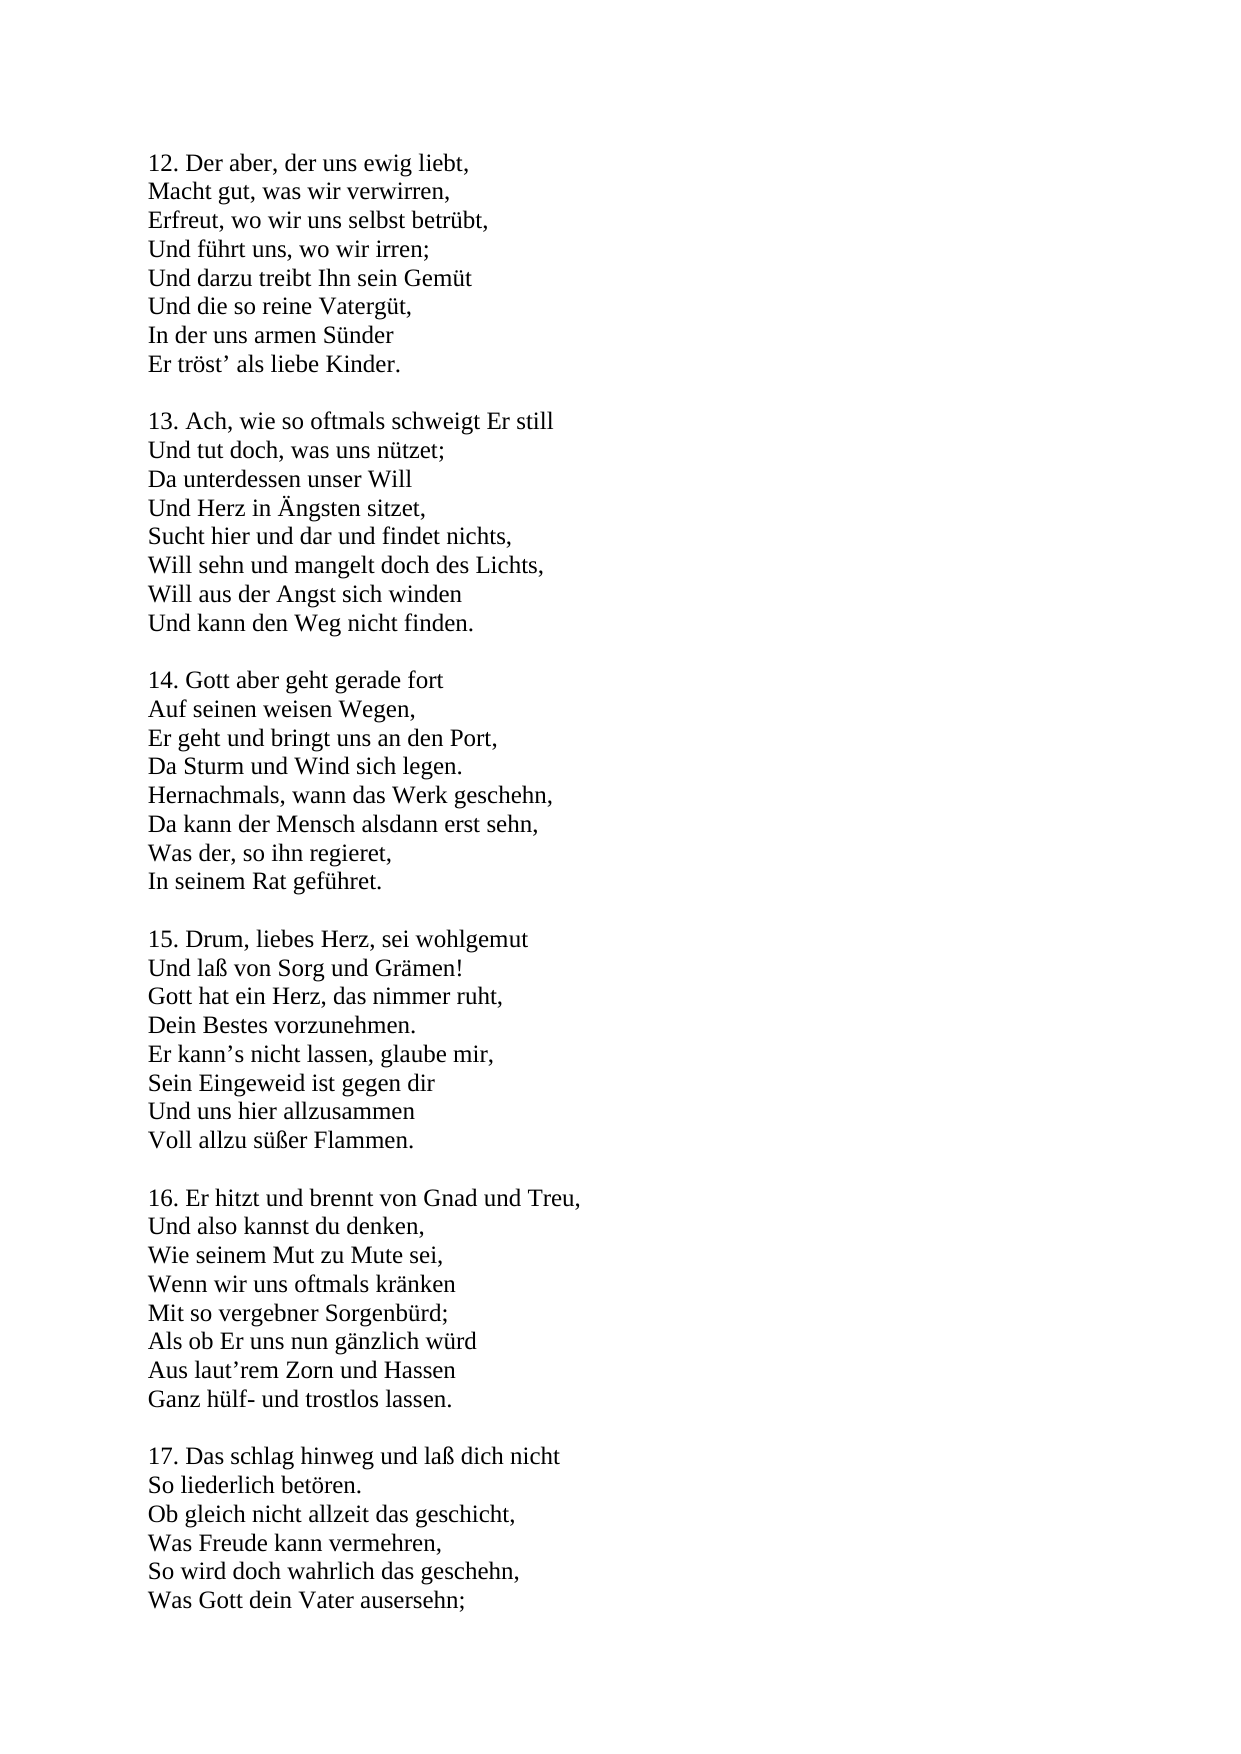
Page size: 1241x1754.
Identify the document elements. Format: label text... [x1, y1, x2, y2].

text Und die so reine Vatergüt, [148, 291, 1093, 320]
text Und kann den Weg nicht finden. [148, 608, 1093, 636]
text 15. Drum, liebes Herz, sei wohlgemut [148, 924, 1093, 953]
text Hernachmals, wann das Werk geschehn, [148, 780, 1093, 809]
text Erfreut, wo wir uns selbst betrübt, [148, 205, 1093, 234]
text Mit so vergebner Sorgenbürd; [148, 1298, 1093, 1326]
text Und führt uns, wo wir irren; [148, 234, 1093, 263]
text Macht gut, was wir verwirren, [148, 176, 1093, 205]
text Und also kannst du denken, [148, 1211, 1093, 1240]
text Ganz hülf- und trostlos lassen. [148, 1384, 1093, 1413]
text Sein Eingeweid ist gegen dir [148, 1068, 1093, 1096]
text Und darzu treibt Ihn sein Gemüt [148, 263, 1093, 291]
text 16. Er hitzt und brennt von Gnad und Treu, [148, 1183, 1093, 1211]
text Was Gott dein Vater ausersehn; [148, 1585, 1093, 1614]
text Will aus der Angst sich winden [148, 579, 1093, 608]
text Ob gleich nicht allzeit das geschicht, [148, 1499, 1093, 1528]
text 17. Das schlag hinweg und laß dich nicht [148, 1441, 1093, 1470]
text Und laß von Sorg und Grämen! [148, 953, 1093, 981]
text 14. Gott aber geht gerade fort [148, 665, 1093, 694]
text Will sehn und mangelt doch des Lichts, [148, 550, 1093, 579]
text Und uns hier allzusammen [148, 1096, 1093, 1125]
text Er kann’s nicht lassen, glaube mir, [148, 1039, 1093, 1068]
text Wenn wir uns oftmals kränken [148, 1269, 1093, 1298]
text Da unterdessen unser Will [148, 464, 1093, 493]
text In der uns armen Sünder [148, 320, 1093, 349]
text 12. Der aber, der uns ewig liebt, [148, 148, 1093, 176]
text Und Herz in Ängsten sitzet, [148, 493, 1093, 521]
text Was der, so ihn regieret, [148, 838, 1093, 866]
text So liederlich betören. [148, 1470, 1093, 1499]
text Er geht und bringt uns an den Port, [148, 723, 1093, 751]
text Als ob Er uns nun gänzlich würd [148, 1326, 1093, 1355]
text Da kann der Mensch alsdann erst sehn, [148, 809, 1093, 838]
text Was Freude kann vermehren, [148, 1528, 1093, 1556]
text Und tut doch, was uns nützet; [148, 435, 1093, 464]
text Gott hat ein Herz, das nimmer ruht, [148, 981, 1093, 1010]
text Auf seinen weisen Wegen, [148, 694, 1093, 723]
text Wie seinem Mut zu Mute sei, [148, 1240, 1093, 1269]
text Dein Bestes vorzunehmen. [148, 1010, 1093, 1039]
text Sucht hier und dar und findet nichts, [148, 521, 1093, 550]
text In seinem Rat geführet. [148, 866, 1093, 895]
text Er tröst’ als liebe Kinder. [148, 349, 1093, 378]
text Voll allzu süßer Flammen. [148, 1125, 1093, 1154]
text Aus laut’rem Zorn und Hassen [148, 1355, 1093, 1384]
text 13. Ach, wie so oftmals schweigt Er still [148, 406, 1093, 435]
text So wird doch wahrlich das geschehn, [148, 1556, 1093, 1585]
text Da Sturm und Wind sich legen. [148, 751, 1093, 780]
